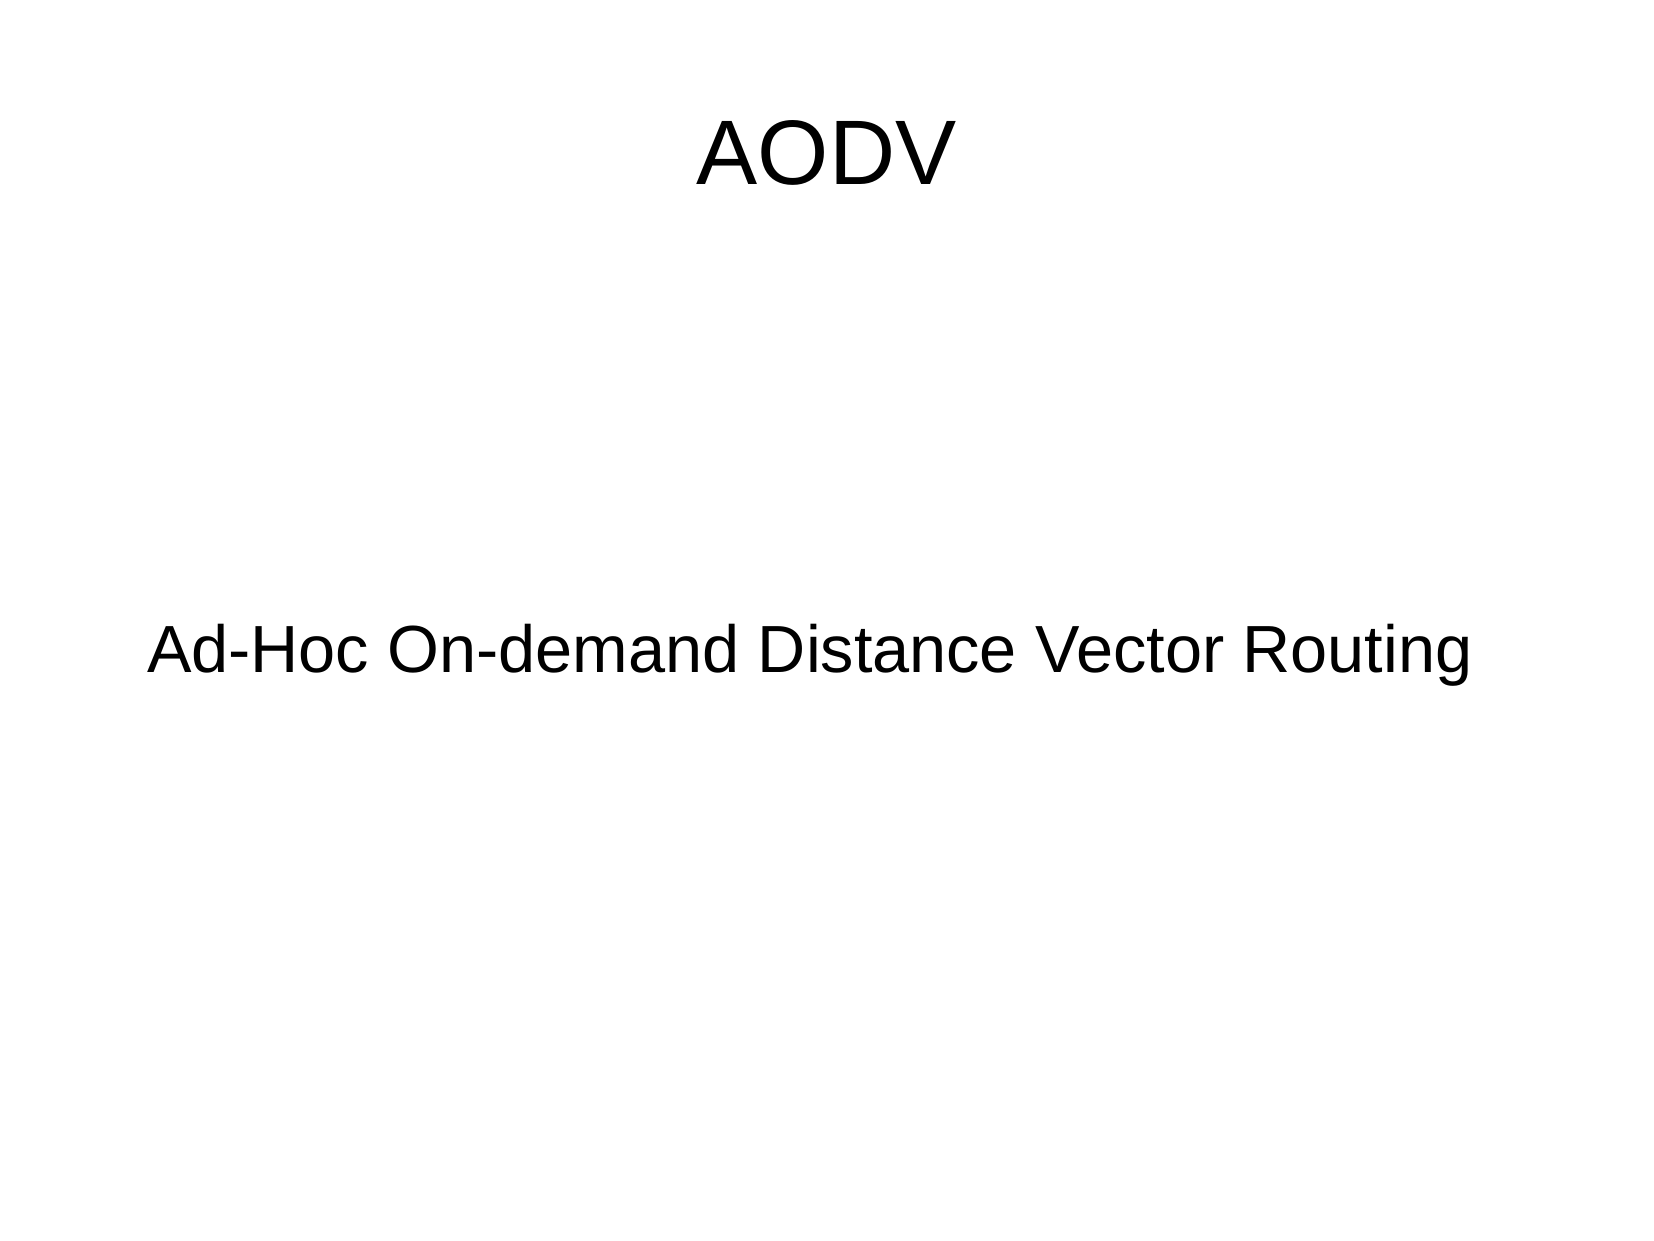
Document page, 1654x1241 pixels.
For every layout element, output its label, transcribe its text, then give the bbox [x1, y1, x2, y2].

subtitle Ad-Hoc On-demand Distance Vector Routing [82, 290, 1538, 1010]
title AODV [82, 49, 1571, 257]
